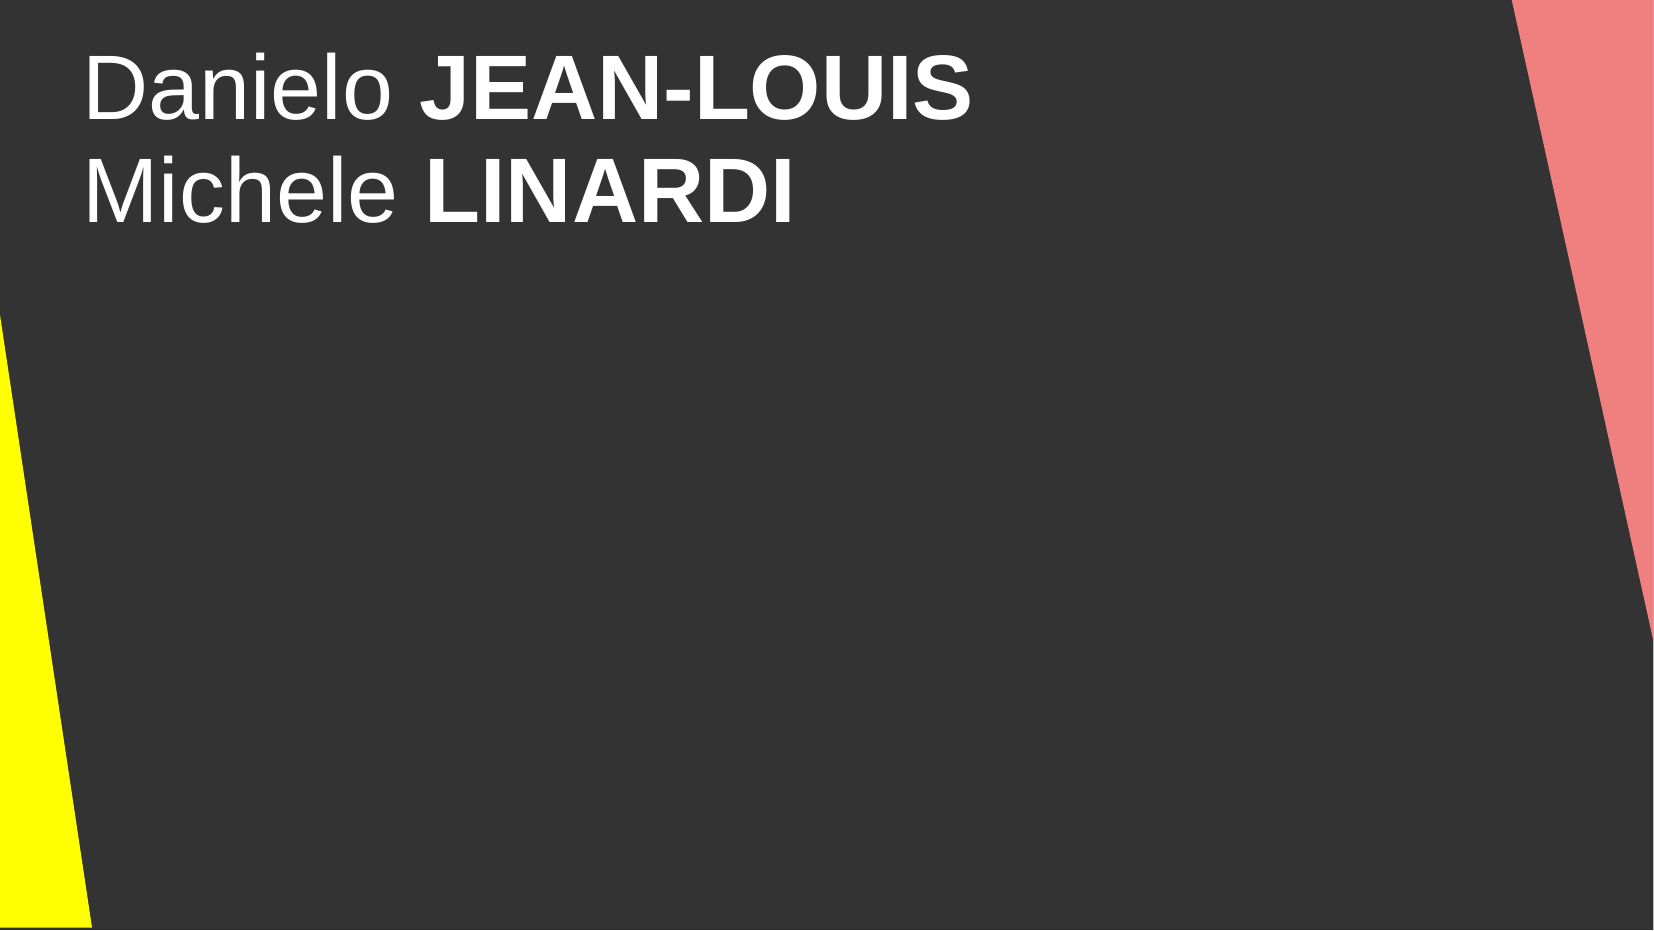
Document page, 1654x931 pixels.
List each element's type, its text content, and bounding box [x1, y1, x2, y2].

subtitle Danielo JEAN-LOUIS Michele LINARDI [82, 36, 1571, 758]
text_box [1511, 0, 1654, 644]
text_box [0, 315, 93, 928]
